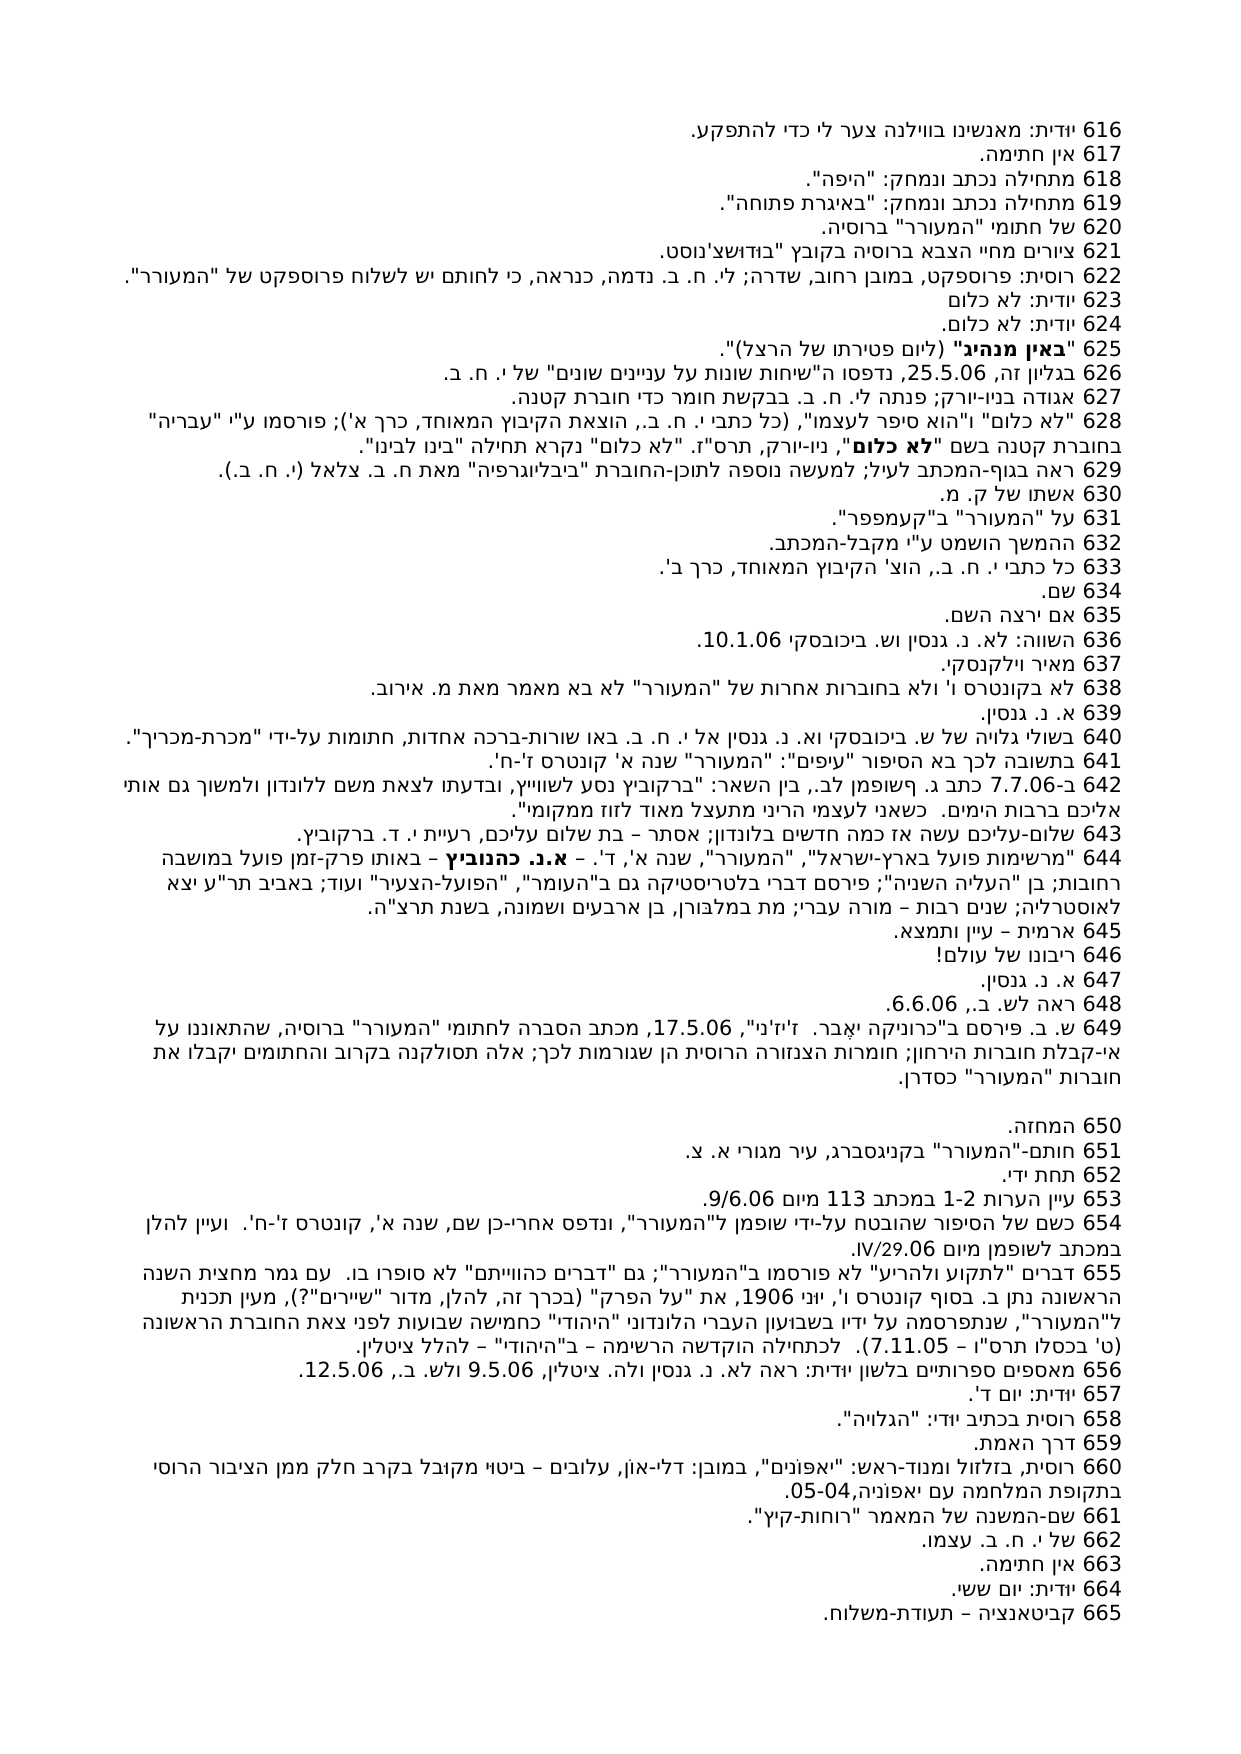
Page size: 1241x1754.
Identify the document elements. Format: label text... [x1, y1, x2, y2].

text "לא כלום" ו"הוא סיפר לעצמו", (כל כתבי י. ח. ב., הוצאת הקיבוץ המאוחד, כרך א'); פורסמו ע"י "עבריה" בחוברת קטנה בשם "לא כלום", ניו-יורק, תרס"ז. "לא כלום" נקרא תחילה "בינו לבינו". [118, 409, 1122, 458]
text יוּדית: מאנשינו בווילנה צער לי כדי להתפקע. [118, 118, 1122, 142]
text בשולי גלויה של ש. ביכובסקי וא. נ. גנסין אל י. ח. ב. באו שורות-ברכה אחדות, חתומות על-ידי "מכרת-מכריך". [118, 725, 1122, 749]
text יודית: לא כלום. [118, 312, 1122, 337]
text על "המעורר" ב"קעמפפר". [118, 506, 1122, 531]
text מתחילה נכתב ונמחק: "באיגרת פתוחה". [118, 191, 1122, 215]
text קביטאנציה – תעודת-משלוח. [118, 1601, 1122, 1625]
text רוסית בכתיב יוּדי: "הגלויה". [118, 1407, 1122, 1431]
text בתשובה לכך בא הסיפור "עיפים": "המעורר" שנה א' קונטרס ז'-ח'. [118, 749, 1122, 773]
text ארמית – עיין ותמצא. [118, 919, 1122, 943]
text חותם-"המעורר" בקניגסברג, עיר מגורי א. צ. [118, 1139, 1122, 1163]
text רוסית, בזלזול ומנוד-ראש: "יאפּוֹנים", במובן: דלי-אוֹן, עלובים – ביטוּי מקוּבל בקרב חלק ממן הציבור הרוסי בתקופת המלחמה עם יאפוֹניה,05-04. [118, 1455, 1122, 1504]
text אם ירצה השם. [118, 603, 1122, 628]
text אשתו של ק. מ. [118, 482, 1122, 506]
text א. נ. גנסין. [118, 701, 1122, 725]
text המחזה. [118, 1114, 1122, 1139]
text מתחילה נכתב ונמחק: "היפה". [118, 167, 1122, 191]
text ב-7.7.06 כתב ג. ףשופמן לב., בין השאר: "ברקוביץ נסע לשווייץ, ובדעתו לצאת משם ללונדון ולמשוך גם אותי אליכם ברבות הימים. כשאני לעצמי הריני מתעצל מאוד לזוז ממקומי". [118, 773, 1122, 822]
text אין חתימה. [118, 1552, 1122, 1577]
text לא בקונטרס ו' ולא בחוברות אחרות של "המעורר" לא בא מאמר מאת מ. אירוב. [118, 676, 1122, 701]
text ציורים מחיי הצבא ברוסיה בקובץ "בוּדוּשצ'נוסט. [118, 239, 1122, 264]
text ריבונו של עולם! [118, 943, 1122, 968]
text תחת ידי. [118, 1163, 1122, 1187]
text "מרשימות פועל בארץ-ישראל", "המעורר", שנה א', ד'. – א.נ. כהנוביץ – באותו פרק-זמן פועל במושבה רחובות; בן "העליה השניה"; פירסם דברי בלטריסטיקה גם ב"העומר", "הפועל-הצעיר" ועוד; באביב תר"ע יצא לאוסטרליה; שנים רבות – מורה עברי; מת במלבּורן, בן ארבעים ושמונה, בשנת תרצ"ה. [118, 846, 1122, 919]
text שם-המשנה של המאמר "רוחות-קיץ". [118, 1504, 1122, 1528]
text רוסית: פרוספקט, במובן רחוב, שדרה; לי. ח. ב. נדמה, כנראה, כי לחותם יש לשלוח פרוספקט של "המעורר". [118, 264, 1122, 288]
text אין חתימה. [118, 142, 1122, 167]
text "באין מנהיג" (ליום פטירתו של הרצל)". [118, 337, 1122, 361]
text ש. ב. פּירסם ב"כרוניקה יאֶבר. ז'יז'ני", 17.5.06, מכתב הסברה לחתומי "המעורר" ברוסיה, שהתאוננו על אי-קבלת חוברות הירחון; חומרות הצנזורה הרוסית הן שגורמות לכך; אלה תסולקנה בקרוב והחתומים יקבלו את חוברות "המעורר" כסדרן. [118, 1016, 1122, 1089]
text בגליון זה, 25.5.06, נדפסו ה"שיחות שונות על עניינים שונים" של י. ח. ב. [118, 361, 1122, 385]
text שלום-עליכם עשה אז כמה חדשים בלונדון; אסתר – בת שלום עליכם, רעיית י. ד. ברקוביץ. [118, 822, 1122, 846]
text ההמשך הושמט ע"י מקבל-המכתב. [118, 531, 1122, 555]
text אגודה בניו-יורק; פנתה לי. ח. ב. בבקשת חומר כדי חוברת קטנה. [118, 385, 1122, 409]
text כל כתבי י. ח. ב., הוצ' הקיבוץ המאוחד, כרך ב'. [118, 555, 1122, 579]
text של חתומי "המעורר" ברוסיה. [118, 215, 1122, 239]
text כשם של הסיפור שהובטח על-ידי שופמן ל"המעורר", ונדפס אחרי-כן שם, שנה א', קונטרס ז'-ח'. ועיין להלן במכתב לשופמן מיום 06.IV/29. [118, 1211, 1122, 1261]
text ראה לש. ב., 6.6.06. [118, 992, 1122, 1016]
text דרך האמת. [118, 1431, 1122, 1455]
text א. נ. גנסין. [118, 968, 1122, 992]
text יודית: לא כלום [118, 288, 1122, 312]
text מאספים ספרותיים בלשון יוּדית: ראה לא. נ. גנסין ולה. ציטלין, 9.5.06 ולש. ב., 12.5.06. [118, 1358, 1122, 1382]
text יוּדית: יום ד'. [118, 1382, 1122, 1407]
text שם. [118, 579, 1122, 603]
text יוּדית: יום ששי. [118, 1577, 1122, 1601]
text מאיר וילקנסקי. [118, 652, 1122, 676]
text השווה: לא. נ. גנסין וש. ביכובסקי 10.1.06. [118, 628, 1122, 652]
text עיין הערות 1-2 במכתב 113 מיום 9/6.06. [118, 1187, 1122, 1211]
text דברים "לתקוע ולהריע" לא פורסמו ב"המעורר"; גם "דברים כהווייתם" לא סופרו בו. עם גמר מחצית השנה הראשונה נתן ב. בסוף קונטרס ו', יוּני 1906, את "על הפרק" (בכרך זה, להלן, מדור "שיירים"?), מעין תכנית ל"המעורר", שנתפרסמה על ידיו בשבוּעון העברי הלונדוני "היהודי" כחמישה שבועות לפני צאת החוברת הראשונה (ט' בכסלו תרס"ו – 7.11.05). לכתחילה הוקדשה הרשימה – ב"היהודי" – להלל ציטלין. [118, 1261, 1122, 1358]
text של י. ח. ב. עצמו. [118, 1528, 1122, 1552]
text ראה בגוף-המכתב לעיל; למעשה נוספה לתוכן-החוברת "ביבליוגרפיה" מאת ח. ב. צלאל (י. ח. ב.). [118, 458, 1122, 482]
